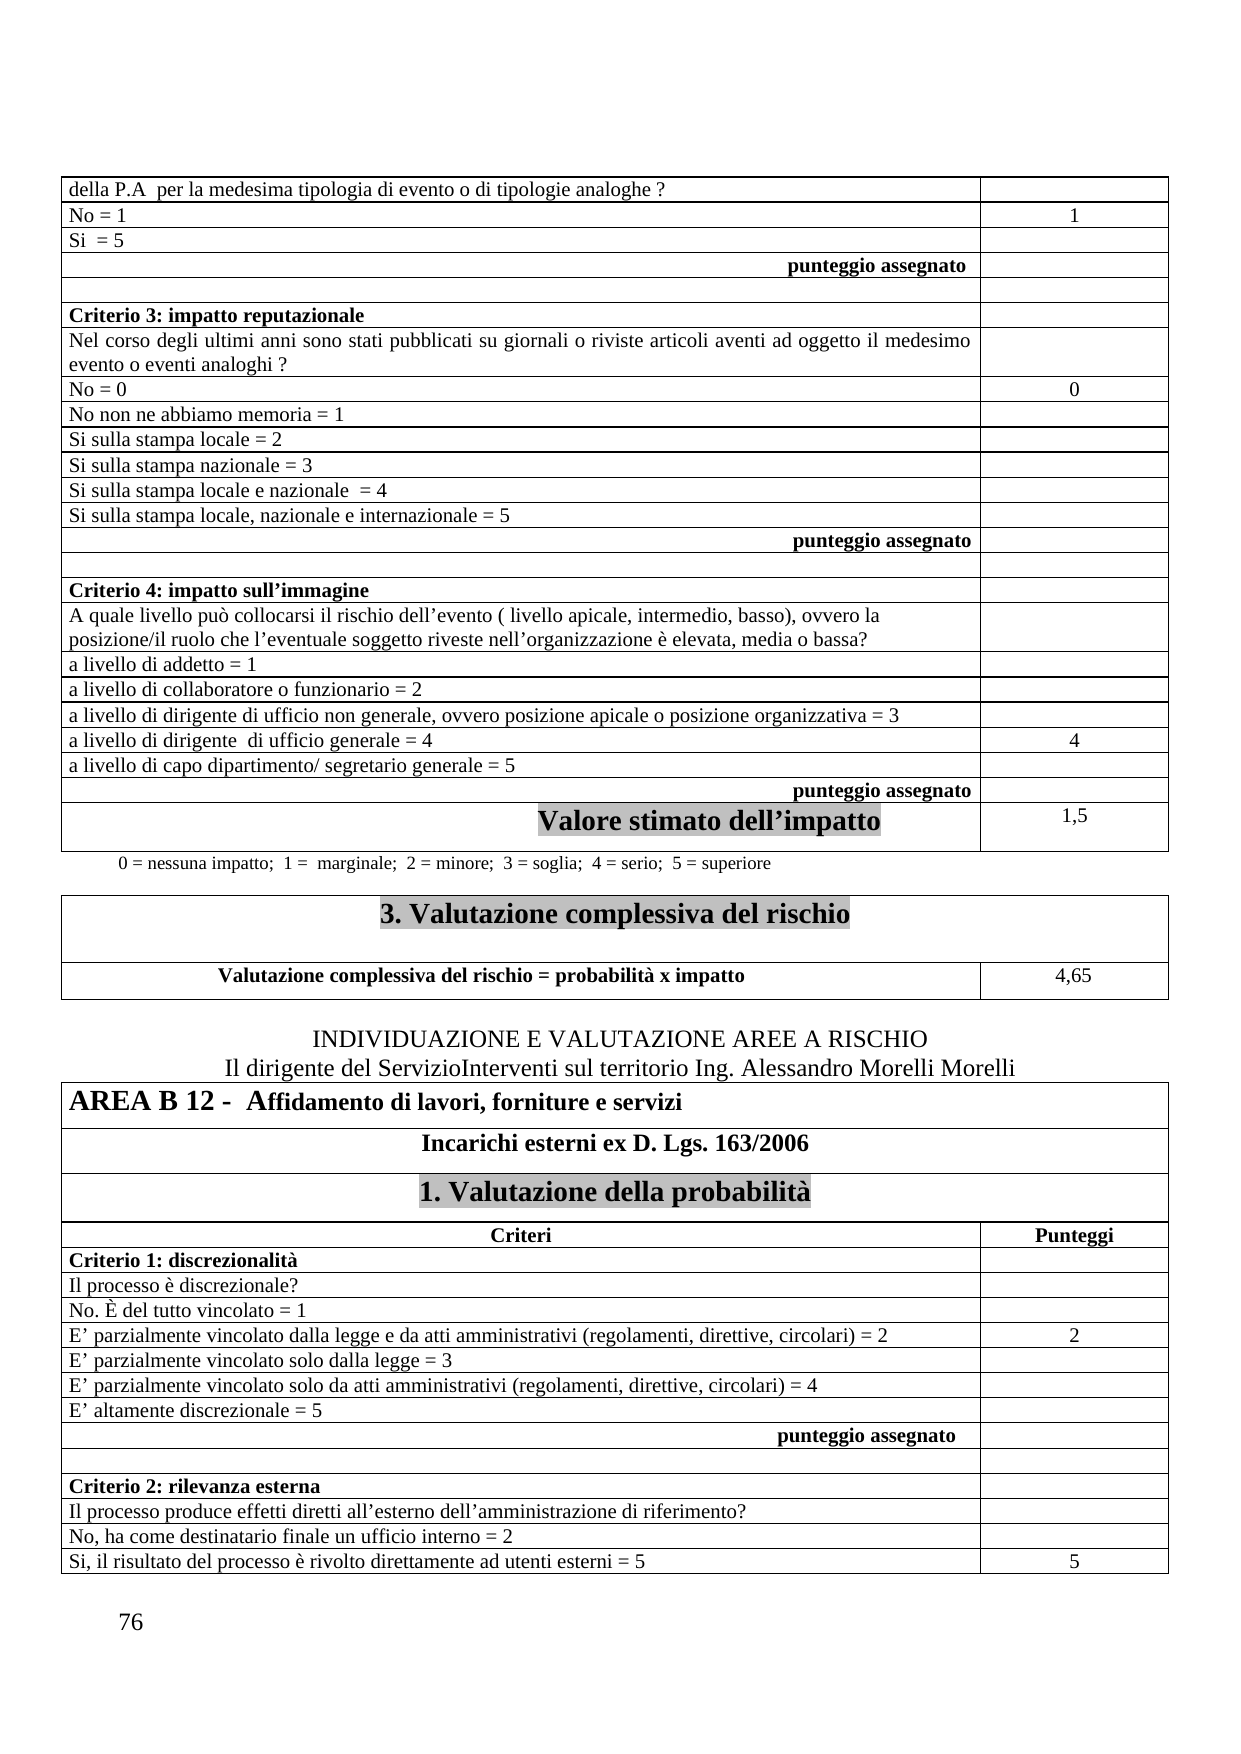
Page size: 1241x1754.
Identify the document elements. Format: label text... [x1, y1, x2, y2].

table_cell punteggio assegnato [62, 778, 980, 802]
table_cell 1. Valutazione della probabilità [62, 1174, 1168, 1221]
table_cell [981, 1524, 1168, 1548]
table_cell [981, 503, 1168, 527]
table_cell No, ha come destinatario finale un ufficio interno = 2 [62, 1524, 980, 1548]
table_cell Si sulla stampa locale, nazionale e internazionale = 5 [62, 503, 980, 527]
table_cell Punteggi [981, 1223, 1168, 1247]
table_cell della P.A per la medesima tipologia di evento o di tipologie analoghe ? [62, 178, 980, 201]
table_cell E’ altamente discrezionale = 5 [62, 1398, 980, 1422]
table_cell [981, 278, 1168, 302]
table_cell A quale livello può collocarsi il rischio dell’evento ( livello apicale, intermedio, basso), ovvero la posizione/il ruolo che l’eventuale soggetto riveste nell’organizzazione è elevata, media o bassa? [62, 603, 980, 651]
table_header AREA B 12 - Affidamento di lavori, forniture e servizi [62, 1083, 1168, 1127]
table_cell Il processo produce effetti diretti all’esterno dell’amministrazione di riferimento? [62, 1499, 980, 1523]
table_cell 1 [981, 203, 1168, 227]
table_cell [981, 553, 1168, 577]
table_cell 4 [981, 728, 1168, 752]
table_cell 1,5 [981, 803, 1168, 851]
table_cell [981, 703, 1168, 727]
table_cell a livello di capo dipartimento/ segretario generale = 5 [62, 753, 980, 777]
table_cell punteggio assegnato [62, 1423, 980, 1447]
table_cell punteggio assegnato [62, 253, 980, 277]
table_cell [62, 553, 980, 577]
table_cell E’ parzialmente vincolato solo da atti amministrativi (regolamenti, direttive, circolari) = 4 [62, 1373, 980, 1397]
table_cell E’ parzialmente vincolato solo dalla legge = 3 [62, 1348, 980, 1372]
table_cell Criterio 2: rilevanza esterna [62, 1474, 980, 1498]
subtitle INDIVIDUAZIONE E VALUTAZIONE AREE A RISCHIO [118, 1024, 1122, 1053]
table_cell a livello di dirigente di ufficio generale = 4 [62, 728, 980, 752]
table_cell [981, 478, 1168, 502]
table_cell [981, 678, 1168, 701]
table_cell Criterio 1: discrezionalità [62, 1248, 980, 1272]
table_cell [981, 453, 1168, 477]
table_cell [981, 1373, 1168, 1397]
table_cell [981, 528, 1168, 552]
table_cell No = 1 [62, 203, 980, 227]
table_cell No = 0 [62, 377, 980, 401]
table_cell [62, 278, 980, 302]
table_cell [981, 603, 1168, 651]
table_cell Si sulla stampa locale e nazionale = 4 [62, 478, 980, 502]
table_cell Si, il risultato del processo è rivolto direttamente ad utenti esterni = 5 [62, 1549, 980, 1573]
table_cell [981, 1273, 1168, 1297]
table_cell [981, 1248, 1168, 1272]
table_cell a livello di collaboratore o funzionario = 2 [62, 678, 980, 701]
table_cell [981, 1423, 1168, 1447]
table_header 3. Valutazione complessiva del rischio [62, 896, 1168, 962]
table_cell Valutazione complessiva del rischio = probabilità x impatto [62, 963, 980, 999]
text 0 = nessuna impatto; 1 = marginale; 2 = minore; 3 = soglia; 4 = serio; 5 = superiore [118, 852, 1122, 873]
table_cell Si sulla stampa locale = 2 [62, 428, 980, 451]
table_cell [981, 753, 1168, 777]
table_cell [981, 303, 1168, 327]
table_cell Nel corso degli ultimi anni sono stati pubblicati su giornali o riviste articoli aventi ad oggetto il medesimo evento o eventi analoghi ? [62, 328, 980, 376]
table_cell [981, 1348, 1168, 1372]
table_cell [981, 578, 1168, 602]
table_cell [981, 328, 1168, 376]
table_cell Si = 5 [62, 228, 980, 252]
table_cell [981, 1474, 1168, 1498]
table_cell [981, 178, 1168, 201]
table_cell Il processo è discrezionale? [62, 1273, 980, 1297]
table_cell Si sulla stampa nazionale = 3 [62, 453, 980, 477]
table_cell Criterio 3: impatto reputazionale [62, 303, 980, 327]
table_cell [62, 1449, 980, 1472]
table_cell [981, 253, 1168, 277]
table_cell E’ parzialmente vincolato dalla legge e da atti amministrativi (regolamenti, direttive, circolari) = 2 [62, 1323, 980, 1347]
table_cell [981, 402, 1168, 426]
table_cell No. È del tutto vincolato = 1 [62, 1298, 980, 1322]
text Il dirigente del ServizioInterventi sul territorio Ing. Alessandro Morelli Morelli [118, 1053, 1122, 1082]
table_cell 2 [981, 1323, 1168, 1347]
table_cell [981, 428, 1168, 451]
table_cell Criterio 4: impatto sull’immagine [62, 578, 980, 602]
table_cell [981, 778, 1168, 802]
table_cell 5 [981, 1549, 1168, 1573]
table_cell 4,65 [981, 963, 1168, 999]
table_cell [981, 1499, 1168, 1523]
table_cell [981, 1398, 1168, 1422]
table_cell No non ne abbiamo memoria = 1 [62, 402, 980, 426]
table_cell a livello di addetto = 1 [62, 652, 980, 676]
table_cell [981, 228, 1168, 252]
table_cell a livello di dirigente di ufficio non generale, ovvero posizione apicale o posizione organizzativa = 3 [62, 703, 980, 727]
table_cell punteggio assegnato [62, 528, 980, 552]
table_cell Valore stimato dell’impatto [62, 803, 980, 851]
table_cell [981, 1298, 1168, 1322]
table_cell [981, 1449, 1168, 1472]
table_cell Incarichi esterni ex D. Lgs. 163/2006 [62, 1129, 1168, 1173]
table_cell [981, 652, 1168, 676]
table_cell Criteri [62, 1223, 980, 1247]
table_cell 0 [981, 377, 1168, 401]
